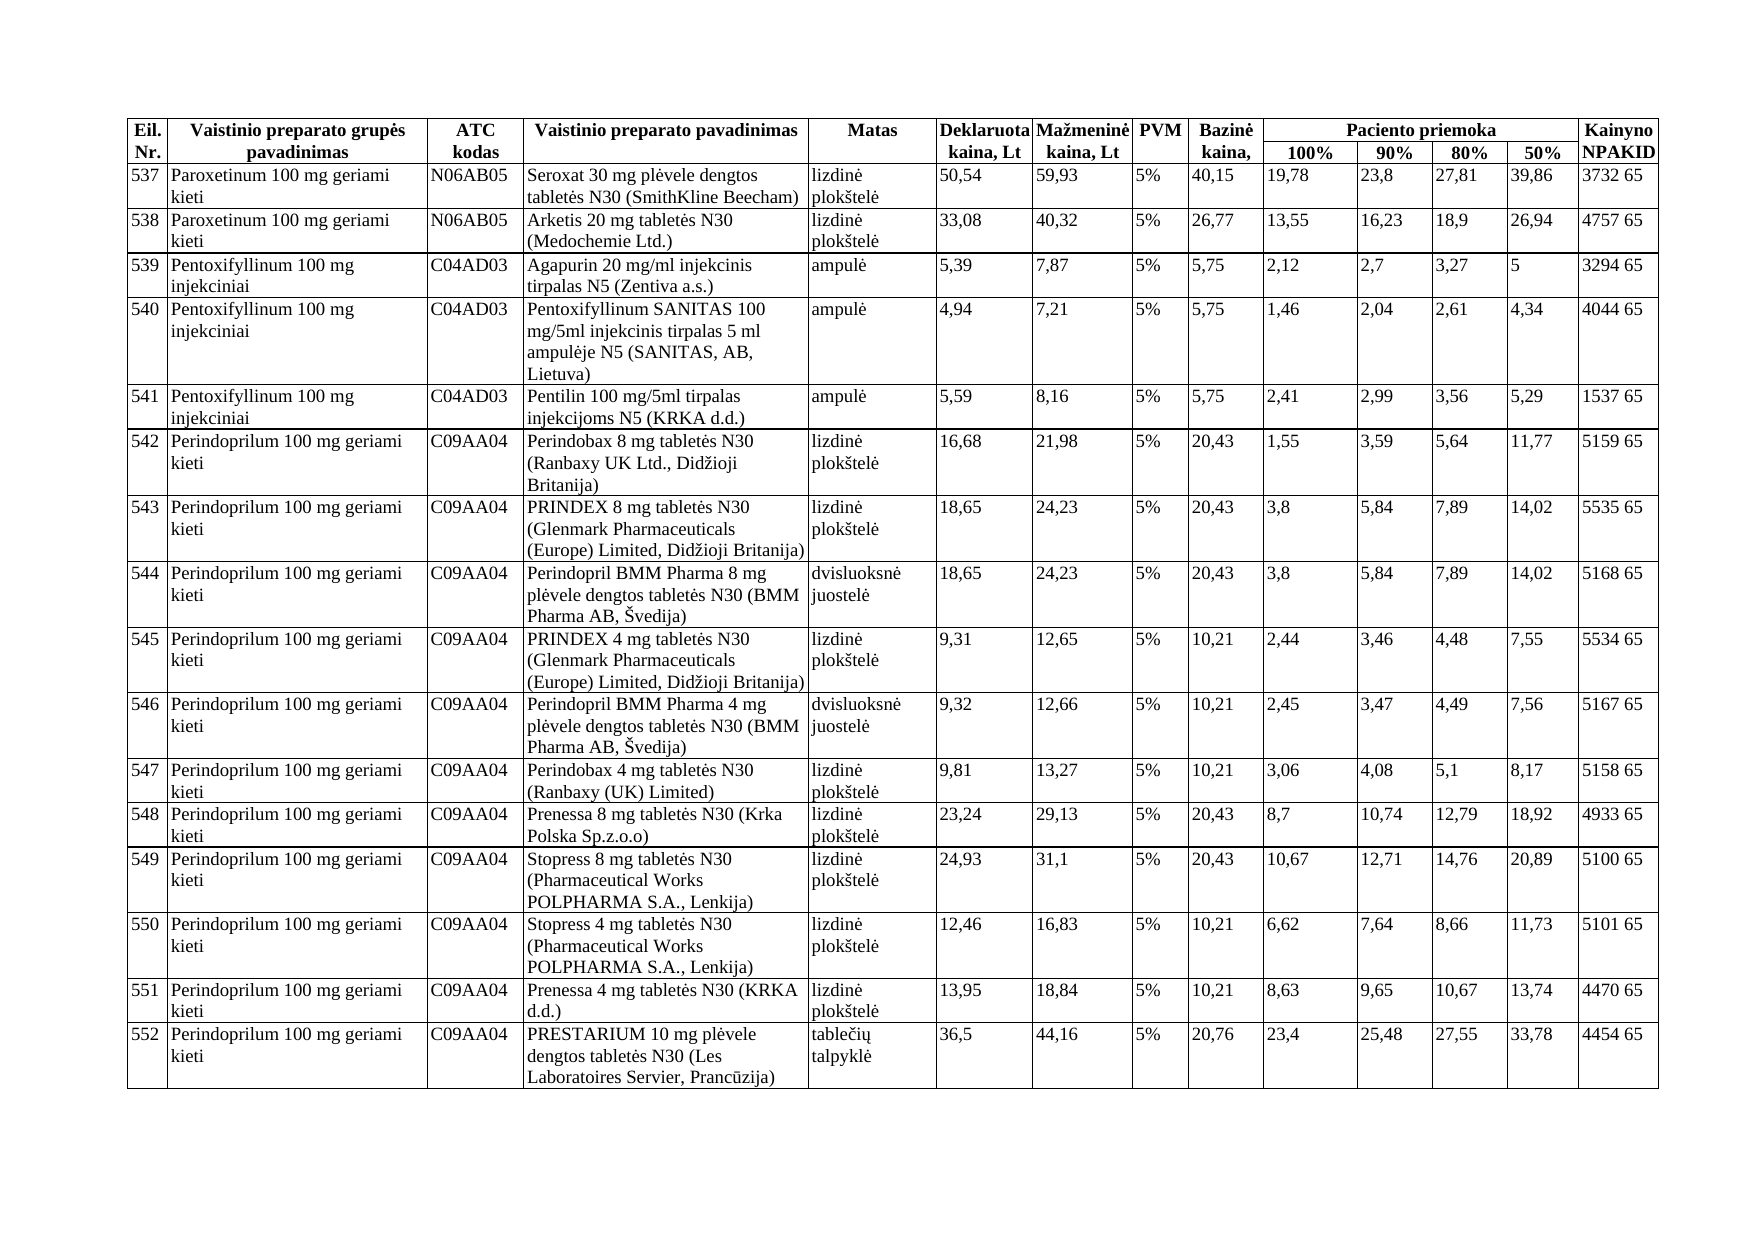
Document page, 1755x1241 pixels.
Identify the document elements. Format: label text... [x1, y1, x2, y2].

table_cell 29,13 [1033, 803, 1132, 846]
table_cell 26,94 [1508, 209, 1578, 252]
table_header Vaistinio preparato pavadinimas [524, 119, 808, 163]
table_cell 19,78 [1264, 164, 1357, 207]
table_cell 18,65 [937, 496, 1032, 561]
table_cell 24,23 [1033, 562, 1132, 627]
table_cell C04AD03 [428, 254, 523, 297]
table_cell 13,27 [1033, 759, 1132, 802]
table_cell 550 [128, 913, 167, 978]
table_cell 3,8 [1264, 562, 1357, 627]
table_cell Prenessa 8 mg tabletės N30 (Krka Polska Sp.z.o.o) [524, 803, 808, 846]
table_cell PRESTARIUM 10 mg plėvele dengtos tabletės N30 (Les Laboratoires Servier, Prancūzija) [524, 1023, 808, 1088]
table_cell 545 [128, 628, 167, 692]
table_cell 7,21 [1033, 298, 1132, 384]
table_cell 24,93 [937, 848, 1032, 912]
table_cell ampulė [809, 385, 936, 428]
table_cell 10,21 [1189, 693, 1263, 758]
table_cell 40,32 [1033, 209, 1132, 252]
table_cell 5% [1133, 803, 1188, 846]
table_cell 12,71 [1358, 848, 1432, 912]
table_cell lizdinė plokštelė [809, 209, 936, 252]
table_cell 33,08 [937, 209, 1032, 252]
table_cell Prenessa 4 mg tabletės N30 (KRKA d.d.) [524, 979, 808, 1022]
table_cell 5% [1133, 164, 1188, 207]
table_cell 3294 65 [1579, 254, 1658, 297]
table_cell 5,75 [1189, 385, 1263, 428]
table_cell C09AA04 [428, 759, 523, 802]
table_cell C04AD03 [428, 385, 523, 428]
table_cell C09AA04 [428, 913, 523, 978]
table_cell 18,9 [1433, 209, 1507, 252]
table_cell 16,83 [1033, 913, 1132, 978]
table_cell 5,84 [1358, 496, 1432, 561]
table_cell 5,84 [1358, 562, 1432, 627]
table_cell 4933 65 [1579, 803, 1658, 846]
table_cell 10,67 [1433, 979, 1507, 1022]
table_cell PRINDEX 8 mg tabletės N30 (Glenmark Pharmaceuticals (Europe) Limited, Didžioji Britanija) [524, 496, 808, 561]
table_cell 3,06 [1264, 759, 1357, 802]
table_cell 10,74 [1358, 803, 1432, 846]
table_cell 13,74 [1508, 979, 1578, 1022]
table_cell lizdinė plokštelė [809, 848, 936, 912]
table_cell 11,73 [1508, 913, 1578, 978]
table_cell 8,17 [1508, 759, 1578, 802]
table_cell 7,55 [1508, 628, 1578, 692]
table_cell 5,29 [1508, 385, 1578, 428]
table_cell 5,39 [937, 254, 1032, 297]
table_cell 5% [1133, 496, 1188, 561]
table_cell 20,43 [1189, 848, 1263, 912]
table_cell N06AB05 [428, 209, 523, 252]
table_cell 12,65 [1033, 628, 1132, 692]
table_cell 3,56 [1433, 385, 1507, 428]
table_cell 31,1 [1033, 848, 1132, 912]
table_cell Perindoprilum 100 mg geriami kieti [168, 803, 427, 846]
table_cell C04AD03 [428, 298, 523, 384]
table_cell 10,21 [1189, 979, 1263, 1022]
table_cell 5,64 [1433, 430, 1507, 495]
table_cell 14,76 [1433, 848, 1507, 912]
table_cell Perindoprilum 100 mg geriami kieti [168, 562, 427, 627]
table_cell Perindoprilum 100 mg geriami kieti [168, 693, 427, 758]
table_cell 13,95 [937, 979, 1032, 1022]
table_cell 39,86 [1508, 164, 1578, 207]
table_cell 21,98 [1033, 430, 1132, 495]
table_cell 18,92 [1508, 803, 1578, 846]
table_cell 5% [1133, 913, 1188, 978]
table_cell 90% [1358, 142, 1432, 163]
table_cell 33,78 [1508, 1023, 1578, 1088]
table_cell lizdinė plokštelė [809, 430, 936, 495]
table_cell 5% [1133, 254, 1188, 297]
table_cell 10,21 [1189, 913, 1263, 978]
table_cell 7,64 [1358, 913, 1432, 978]
table_cell 7,89 [1433, 496, 1507, 561]
table_cell 5158 65 [1579, 759, 1658, 802]
table_cell 16,68 [937, 430, 1032, 495]
table_header Paciento priemoka [1264, 119, 1578, 141]
table_cell 544 [128, 562, 167, 627]
table_cell lizdinė plokštelė [809, 979, 936, 1022]
table_cell dvisluoksnė juostelė [809, 562, 936, 627]
table_cell 18,65 [937, 562, 1032, 627]
table_cell Stopress 4 mg tabletės N30 (Pharmaceutical Works POLPHARMA S.A., Lenkija) [524, 913, 808, 978]
table_cell 40,15 [1189, 164, 1263, 207]
table_cell C09AA04 [428, 848, 523, 912]
table_cell Stopress 8 mg tabletės N30 (Pharmaceutical Works POLPHARMA S.A., Lenkija) [524, 848, 808, 912]
table_cell 541 [128, 385, 167, 428]
table_cell 27,81 [1433, 164, 1507, 207]
table_cell 4757 65 [1579, 209, 1658, 252]
table_cell 3732 65 [1579, 164, 1658, 207]
table_cell Perindoprilum 100 mg geriami kieti [168, 848, 427, 912]
table_cell 540 [128, 298, 167, 384]
table_cell 5% [1133, 562, 1188, 627]
table_cell 80% [1433, 142, 1507, 163]
table_cell 542 [128, 430, 167, 495]
table_cell 2,41 [1264, 385, 1357, 428]
table_cell 4454 65 [1579, 1023, 1658, 1088]
table_cell Seroxat 30 mg plėvele dengtos tabletės N30 (SmithKline Beecham) [524, 164, 808, 207]
table_cell 25,48 [1358, 1023, 1432, 1088]
table_cell tablečių talpyklė [809, 1023, 936, 1088]
table_cell 537 [128, 164, 167, 207]
table_cell lizdinė plokštelė [809, 496, 936, 561]
table_header Mažmeninė kaina, Lt [1033, 119, 1132, 163]
table_cell 20,43 [1189, 430, 1263, 495]
table_cell 5% [1133, 209, 1188, 252]
table_cell 20,43 [1189, 562, 1263, 627]
table_cell Pentoxifyllinum 100 mg injekciniai [168, 385, 427, 428]
table_cell 23,8 [1358, 164, 1432, 207]
table_cell 5,1 [1433, 759, 1507, 802]
table_cell 3,59 [1358, 430, 1432, 495]
table_cell 546 [128, 693, 167, 758]
table_cell lizdinė plokštelė [809, 164, 936, 207]
table_cell 3,8 [1264, 496, 1357, 561]
table_cell 50,54 [937, 164, 1032, 207]
table_cell N06AB05 [428, 164, 523, 207]
table_cell Paroxetinum 100 mg geriami kieti [168, 209, 427, 252]
table_cell 5% [1133, 979, 1188, 1022]
table_cell 5167 65 [1579, 693, 1658, 758]
table_cell 5% [1133, 430, 1188, 495]
table_cell 27,55 [1433, 1023, 1507, 1088]
table_cell C09AA04 [428, 496, 523, 561]
table_cell Perindobax 4 mg tabletės N30 (Ranbaxy (UK) Limited) [524, 759, 808, 802]
table_cell 4470 65 [1579, 979, 1658, 1022]
table_cell Perindobax 8 mg tabletės N30 (Ranbaxy UK Ltd., Didžioji Britanija) [524, 430, 808, 495]
table_cell 538 [128, 209, 167, 252]
table_cell PRINDEX 4 mg tabletės N30 (Glenmark Pharmaceuticals (Europe) Limited, Didžioji Britanija) [524, 628, 808, 692]
table_cell Perindoprilum 100 mg geriami kieti [168, 759, 427, 802]
table_cell 549 [128, 848, 167, 912]
table_header Eil. Nr. [128, 119, 167, 163]
table_cell 10,21 [1189, 759, 1263, 802]
table_cell 6,62 [1264, 913, 1357, 978]
table_cell 4,48 [1433, 628, 1507, 692]
table_cell Perindoprilum 100 mg geriami kieti [168, 979, 427, 1022]
table_cell 10,67 [1264, 848, 1357, 912]
table_header Kainyno NPAKID [1579, 119, 1658, 163]
table_cell Perindoprilum 100 mg geriami kieti [168, 913, 427, 978]
table_cell Perindoprilum 100 mg geriami kieti [168, 496, 427, 561]
table_cell C09AA04 [428, 693, 523, 758]
table_header Vaistinio preparato grupės pavadinimas [168, 119, 427, 163]
table_cell 12,79 [1433, 803, 1507, 846]
table_cell 12,46 [937, 913, 1032, 978]
table_cell lizdinė plokštelė [809, 913, 936, 978]
table_header PVM [1133, 119, 1188, 163]
table_cell 5% [1133, 848, 1188, 912]
table_cell 547 [128, 759, 167, 802]
table_cell 5535 65 [1579, 496, 1658, 561]
table_cell Pentilin 100 mg/5ml tirpalas injekcijoms N5 (KRKA d.d.) [524, 385, 808, 428]
table_cell C09AA04 [428, 979, 523, 1022]
table_cell 26,77 [1189, 209, 1263, 252]
table_cell 18,84 [1033, 979, 1132, 1022]
table_cell ampulė [809, 298, 936, 384]
table_cell C09AA04 [428, 430, 523, 495]
table_cell 3,27 [1433, 254, 1507, 297]
table_cell 23,24 [937, 803, 1032, 846]
table_cell Pentoxifyllinum SANITAS 100 mg/5ml injekcinis tirpalas 5 ml ampulėje N5 (SANITAS, AB, Lietuva) [524, 298, 808, 384]
table_cell 16,23 [1358, 209, 1432, 252]
table_cell 552 [128, 1023, 167, 1088]
table_cell 5159 65 [1579, 430, 1658, 495]
table_cell 20,89 [1508, 848, 1578, 912]
table_cell 36,5 [937, 1023, 1032, 1088]
table_cell 20,43 [1189, 496, 1263, 561]
table_cell Pentoxifyllinum 100 mg injekciniai [168, 298, 427, 384]
table_cell lizdinė plokštelė [809, 628, 936, 692]
table_cell 14,02 [1508, 496, 1578, 561]
table_cell 548 [128, 803, 167, 846]
table_cell ampulė [809, 254, 936, 297]
table_cell 5168 65 [1579, 562, 1658, 627]
table_header Bazinė kaina, Lt [1189, 119, 1263, 163]
table_cell 10,21 [1189, 628, 1263, 692]
table_cell 5% [1133, 1023, 1188, 1088]
table_cell 8,7 [1264, 803, 1357, 846]
table_cell C09AA04 [428, 803, 523, 846]
table_cell 7,89 [1433, 562, 1507, 627]
table_cell 50% [1508, 142, 1578, 163]
table_cell 11,77 [1508, 430, 1578, 495]
table_cell 4,94 [937, 298, 1032, 384]
table_cell 1,46 [1264, 298, 1357, 384]
table_header Matas [809, 119, 936, 163]
table_cell 4044 65 [1579, 298, 1658, 384]
table_cell 14,02 [1508, 562, 1578, 627]
table_cell 9,32 [937, 693, 1032, 758]
table_cell 2,45 [1264, 693, 1357, 758]
table_cell C09AA04 [428, 1023, 523, 1088]
table_cell 8,66 [1433, 913, 1507, 978]
table_cell lizdinė plokštelė [809, 759, 936, 802]
table_header Deklaruota kaina, Lt [937, 119, 1032, 163]
table_cell 5,75 [1189, 298, 1263, 384]
table_cell 8,16 [1033, 385, 1132, 428]
table_cell 543 [128, 496, 167, 561]
table_cell 1537 65 [1579, 385, 1658, 428]
table_cell 5,75 [1189, 254, 1263, 297]
table_cell 5101 65 [1579, 913, 1658, 978]
table_cell 5% [1133, 385, 1188, 428]
table_cell 4,08 [1358, 759, 1432, 802]
table_cell 1,55 [1264, 430, 1357, 495]
table_cell 551 [128, 979, 167, 1022]
table_cell 9,65 [1358, 979, 1432, 1022]
table_cell 100% [1264, 142, 1357, 163]
table_cell Agapurin 20 mg/ml injekcinis tirpalas N5 (Zentiva a.s.) [524, 254, 808, 297]
table_cell 2,12 [1264, 254, 1357, 297]
table_header ATC kodas [428, 119, 523, 163]
table_cell 7,56 [1508, 693, 1578, 758]
table_cell 5,59 [937, 385, 1032, 428]
table_cell 5% [1133, 298, 1188, 384]
table_cell Perindoprilum 100 mg geriami kieti [168, 1023, 427, 1088]
table_cell Perindopril BMM Pharma 8 mg plėvele dengtos tabletės N30 (BMM Pharma AB, Švedija) [524, 562, 808, 627]
table_cell Perindoprilum 100 mg geriami kieti [168, 430, 427, 495]
table_cell 8,63 [1264, 979, 1357, 1022]
table_cell Perindoprilum 100 mg geriami kieti [168, 628, 427, 692]
table_cell 4,34 [1508, 298, 1578, 384]
table_cell 3,46 [1358, 628, 1432, 692]
table_cell 20,43 [1189, 803, 1263, 846]
table_cell 13,55 [1264, 209, 1357, 252]
table_cell 2,99 [1358, 385, 1432, 428]
table_cell 5100 65 [1579, 848, 1658, 912]
table_cell dvisluoksnė juostelė [809, 693, 936, 758]
table_cell 24,23 [1033, 496, 1132, 561]
table_cell 539 [128, 254, 167, 297]
table_cell 2,44 [1264, 628, 1357, 692]
table_cell 9,31 [937, 628, 1032, 692]
table_cell 2,7 [1358, 254, 1432, 297]
table_cell 4,49 [1433, 693, 1507, 758]
table_cell 5% [1133, 759, 1188, 802]
table_cell 44,16 [1033, 1023, 1132, 1088]
table_cell Paroxetinum 100 mg geriami kieti [168, 164, 427, 207]
table_cell C09AA04 [428, 628, 523, 692]
table_cell Arketis 20 mg tabletės N30 (Medochemie Ltd.) [524, 209, 808, 252]
table_cell 2,04 [1358, 298, 1432, 384]
table_cell 7,87 [1033, 254, 1132, 297]
table_cell 9,81 [937, 759, 1032, 802]
table_cell 23,4 [1264, 1023, 1357, 1088]
table_cell 5% [1133, 628, 1188, 692]
table_cell 20,76 [1189, 1023, 1263, 1088]
table_cell Pentoxifyllinum 100 mg injekciniai [168, 254, 427, 297]
table_cell C09AA04 [428, 562, 523, 627]
table_cell 5 [1508, 254, 1578, 297]
table_cell 5534 65 [1579, 628, 1658, 692]
table_cell 3,47 [1358, 693, 1432, 758]
table_cell 12,66 [1033, 693, 1132, 758]
table_cell 5% [1133, 693, 1188, 758]
table_cell lizdinė plokštelė [809, 803, 936, 846]
table_cell 2,61 [1433, 298, 1507, 384]
table_cell Perindopril BMM Pharma 4 mg plėvele dengtos tabletės N30 (BMM Pharma AB, Švedija) [524, 693, 808, 758]
table_cell 59,93 [1033, 164, 1132, 207]
